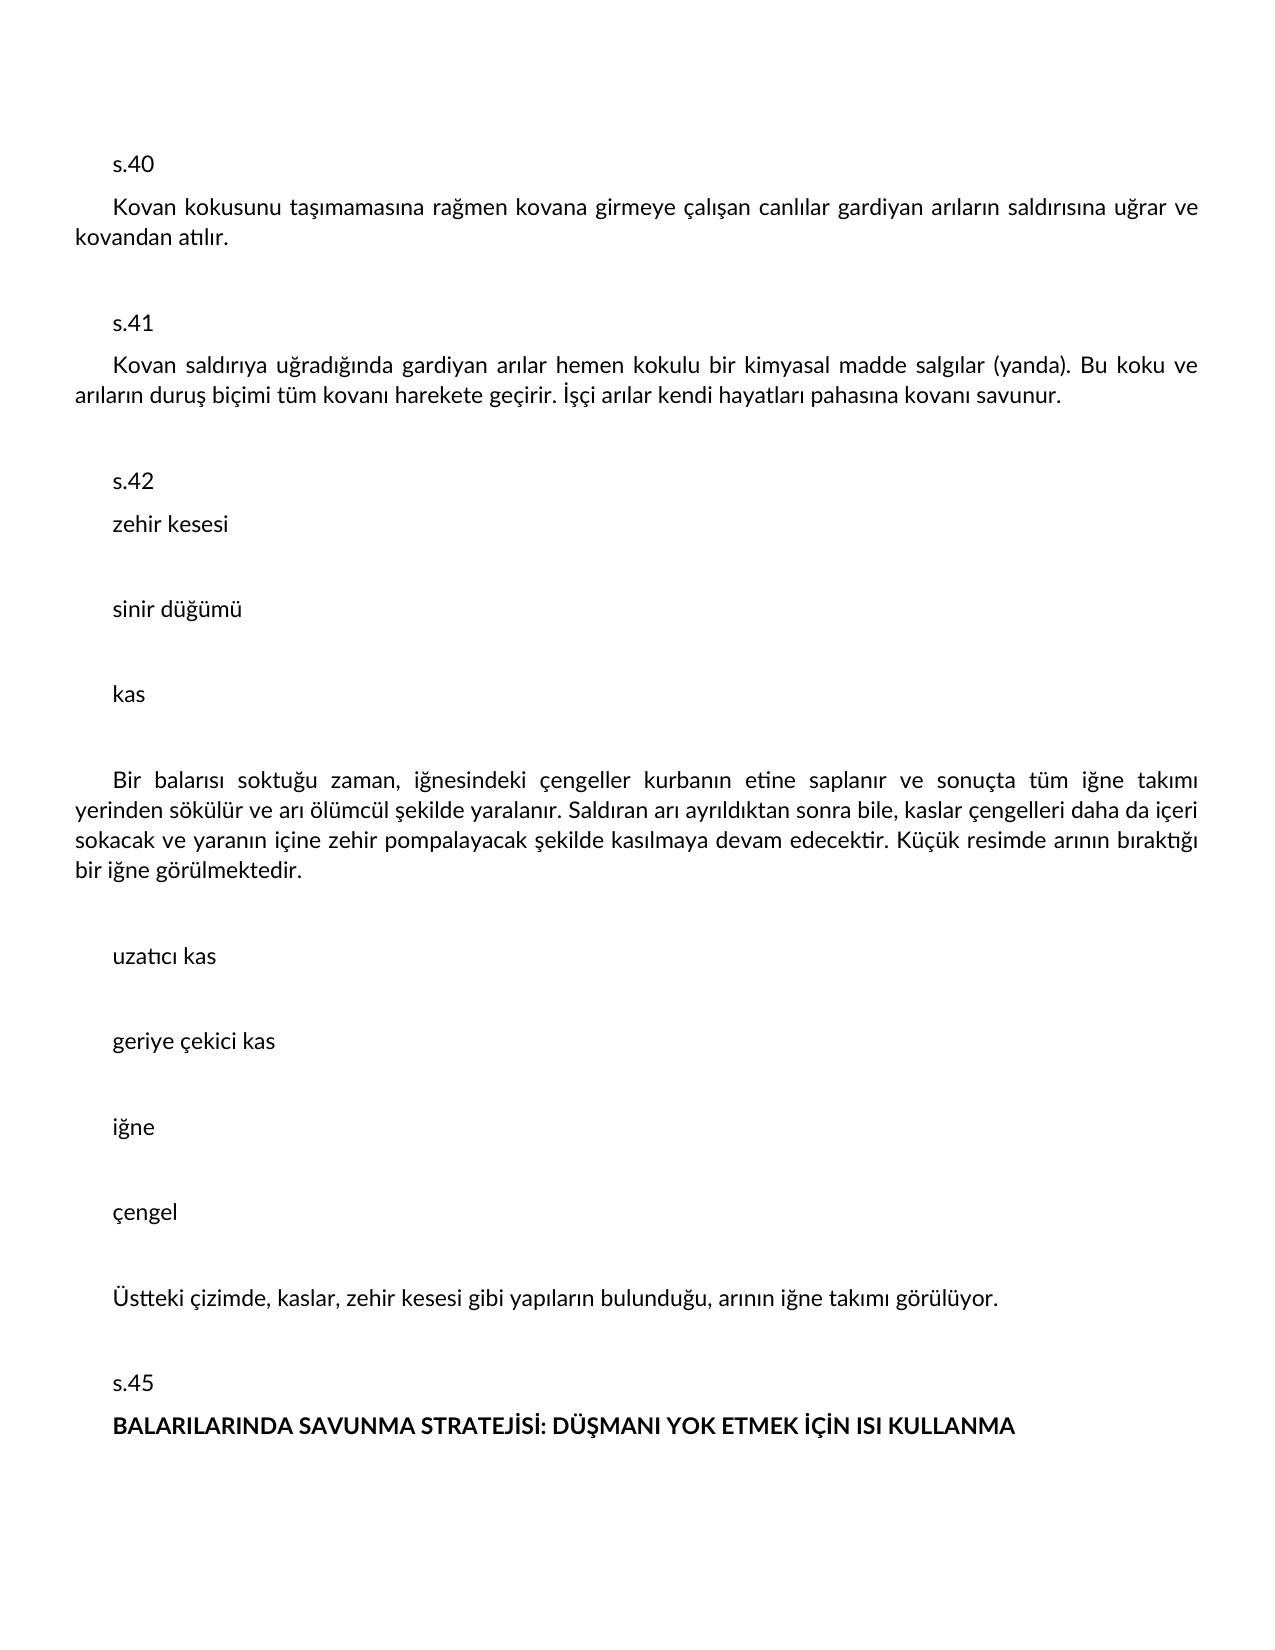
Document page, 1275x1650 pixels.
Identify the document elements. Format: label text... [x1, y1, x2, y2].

text Kovan saldırıya uğradığında gardiyan arılar hemen kokulu bir kimyasal madde salgılar (yanda). Bu koku ve arıların duruş biçimi tüm kovanı harekete geçirir. İşçi arılar kendi hayatları pahasına kovanı savunur. [75, 351, 1200, 409]
text iğne [75, 1112, 1200, 1140]
text uzatıcı kas [75, 942, 1200, 969]
text sinir düğümü [75, 595, 1200, 622]
text s.45 [75, 1369, 1200, 1396]
text Bir balarısı soktuğu zaman, iğnesindeki çengeller kurbanın etine saplanır ve sonuçta tüm iğne takımı yerinden sökülür ve arı ölümcül şekilde yaralanır. Saldıran arı ayrıldıktan sonra bile, kaslar çengelleri daha da içeri sokacak ve yaranın içine zehir pompalayacak şekilde kasılmaya devam edecektir. Küçük resimde arının bıraktığı bir iğne görülmektedir. [75, 766, 1200, 884]
text geriye çekici kas [75, 1027, 1200, 1054]
text s.40 [75, 150, 1200, 177]
text zehir kesesi [75, 509, 1200, 537]
text BALARILARINDA SAVUNMA STRATEJİSİ: DÜŞMANI YOK ETMEK İÇİN ISI KULLANMA [75, 1411, 1200, 1439]
text çengel [75, 1198, 1200, 1225]
text Üstteki çizimde, kaslar, zehir kesesi gibi yapıların bulunduğu, arının iğne takımı görülüyor. [75, 1283, 1200, 1311]
text s.42 [75, 467, 1200, 494]
text s.41 [75, 308, 1200, 336]
text Kovan kokusunu taşımamasına rağmen kovana girmeye çalışan canlılar gardiyan arıların saldırısına uğrar ve kovandan atılır. [75, 193, 1200, 250]
text kas [75, 680, 1200, 708]
